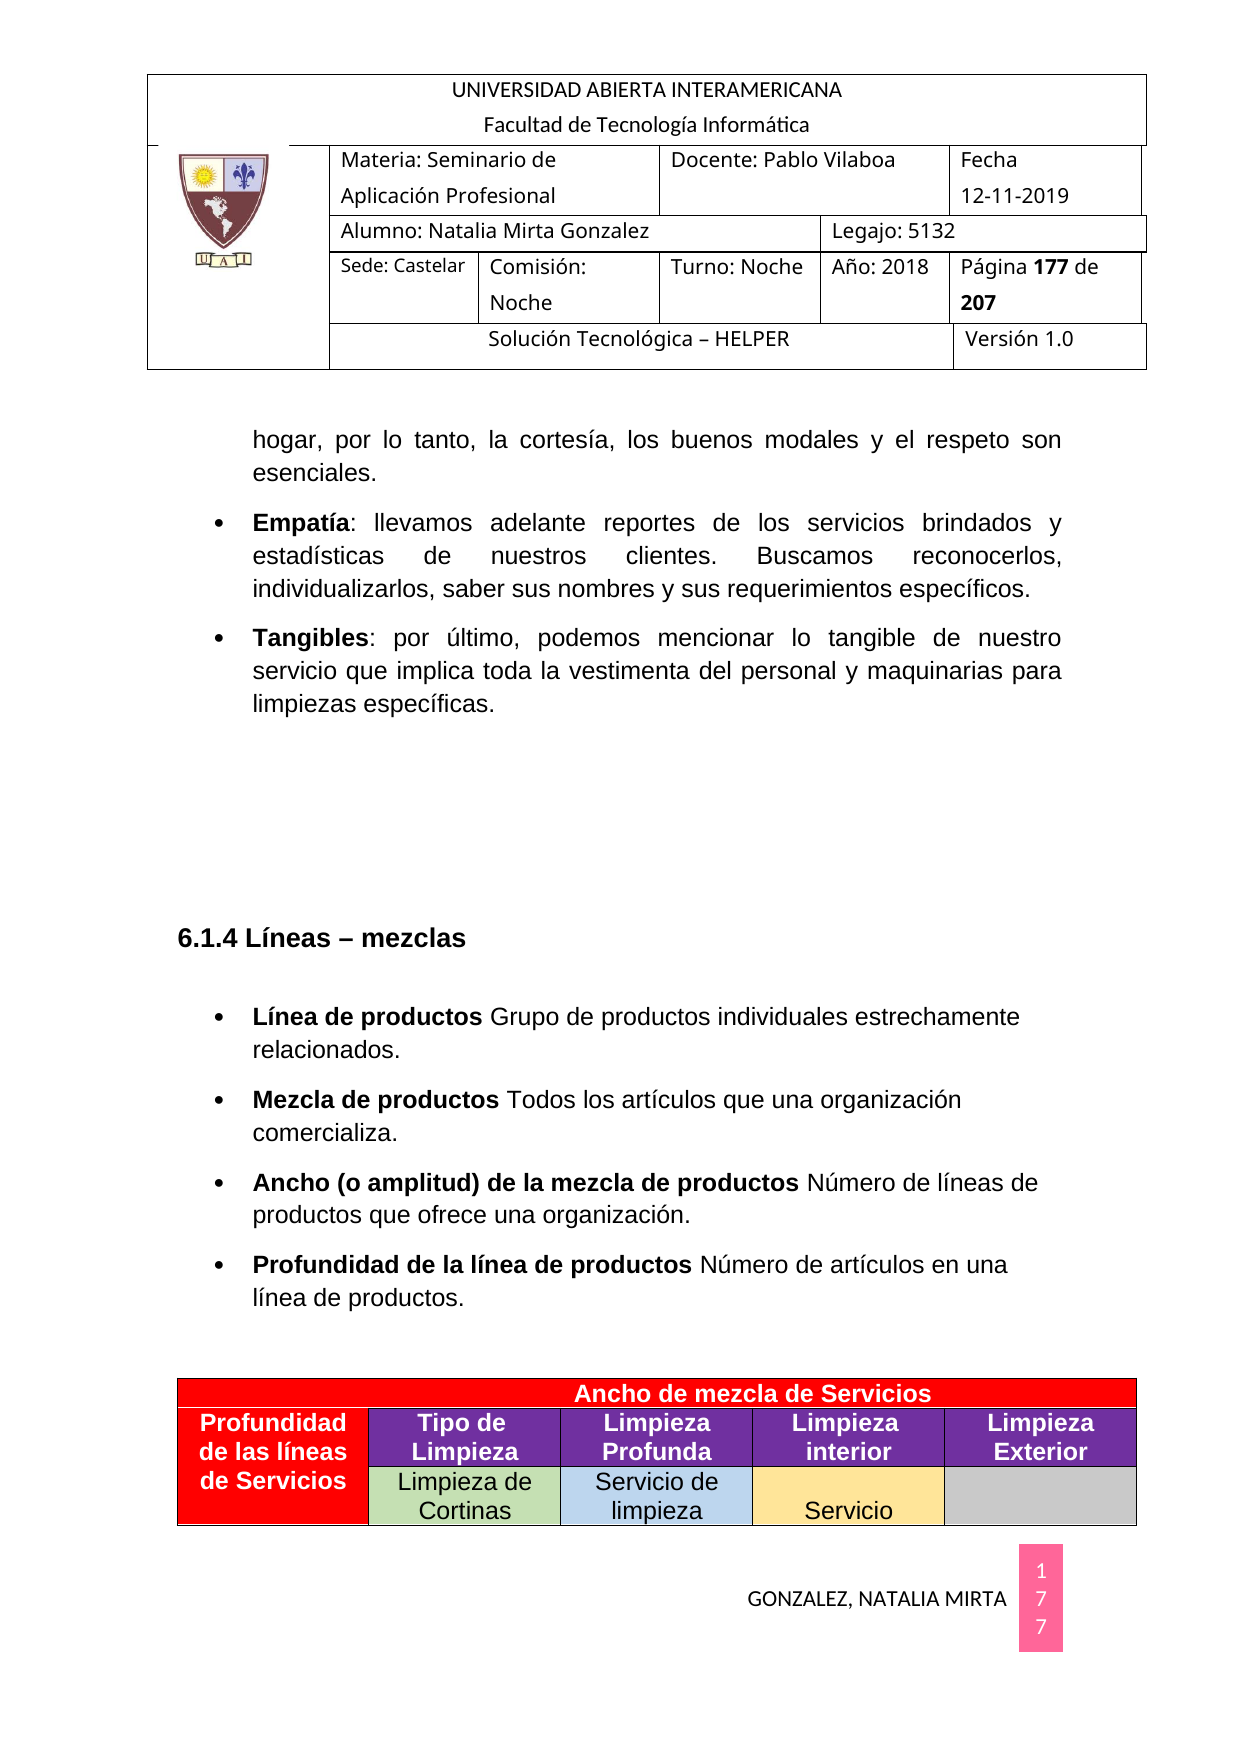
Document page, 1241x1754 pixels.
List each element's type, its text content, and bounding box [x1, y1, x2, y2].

table_cell Limpieza Profunda [561, 1409, 752, 1466]
list Empatía: llevamos adelante reportes de los servicios brindados y estadísticas de nuestros clientes. Buscamos reconocerlos, individualizarlos, saber sus nombres y sus requerimientos específicos. [215, 508, 1063, 602]
list Línea de productos Grupo de productos individuales estrechamente relacionados. [215, 1002, 1063, 1064]
table_cell Profundidad de las líneas de Servicios [178, 1408, 368, 1524]
table_cell Limpieza Exterior [945, 1409, 1136, 1466]
table_cell Servicio [753, 1467, 944, 1524]
table_cell Limpieza de Cortinas [369, 1467, 560, 1524]
table_header [178, 1379, 369, 1407]
list Profundidad de la línea de productos Número de artículos en una línea de productos. [215, 1250, 1063, 1312]
table_header Ancho de mezcla de Servicios [369, 1379, 1136, 1407]
table_cell Tipo de Limpieza [369, 1409, 560, 1466]
list Ancho (o amplitud) de la mezcla de productos Número de líneas de productos que ofrece una organización. [215, 1167, 1063, 1229]
list hogar, por lo tanto, la cortesía, los buenos modales y el respeto son esenciales. [215, 425, 1063, 487]
table_cell [945, 1467, 1136, 1524]
table_cell Servicio de limpieza [561, 1467, 752, 1524]
list Tangibles: por último, podemos mencionar lo tangible de nuestro servicio que implica toda la vestimenta del personal y maquinarias para limpiezas específicas. [215, 623, 1063, 718]
list Mezcla de productos Todos los artículos que una organización comercializa. [215, 1085, 1063, 1147]
subtitle 6.1.4 Líneas – mezclas [177, 922, 1063, 953]
table_cell Limpieza interior [753, 1409, 944, 1466]
